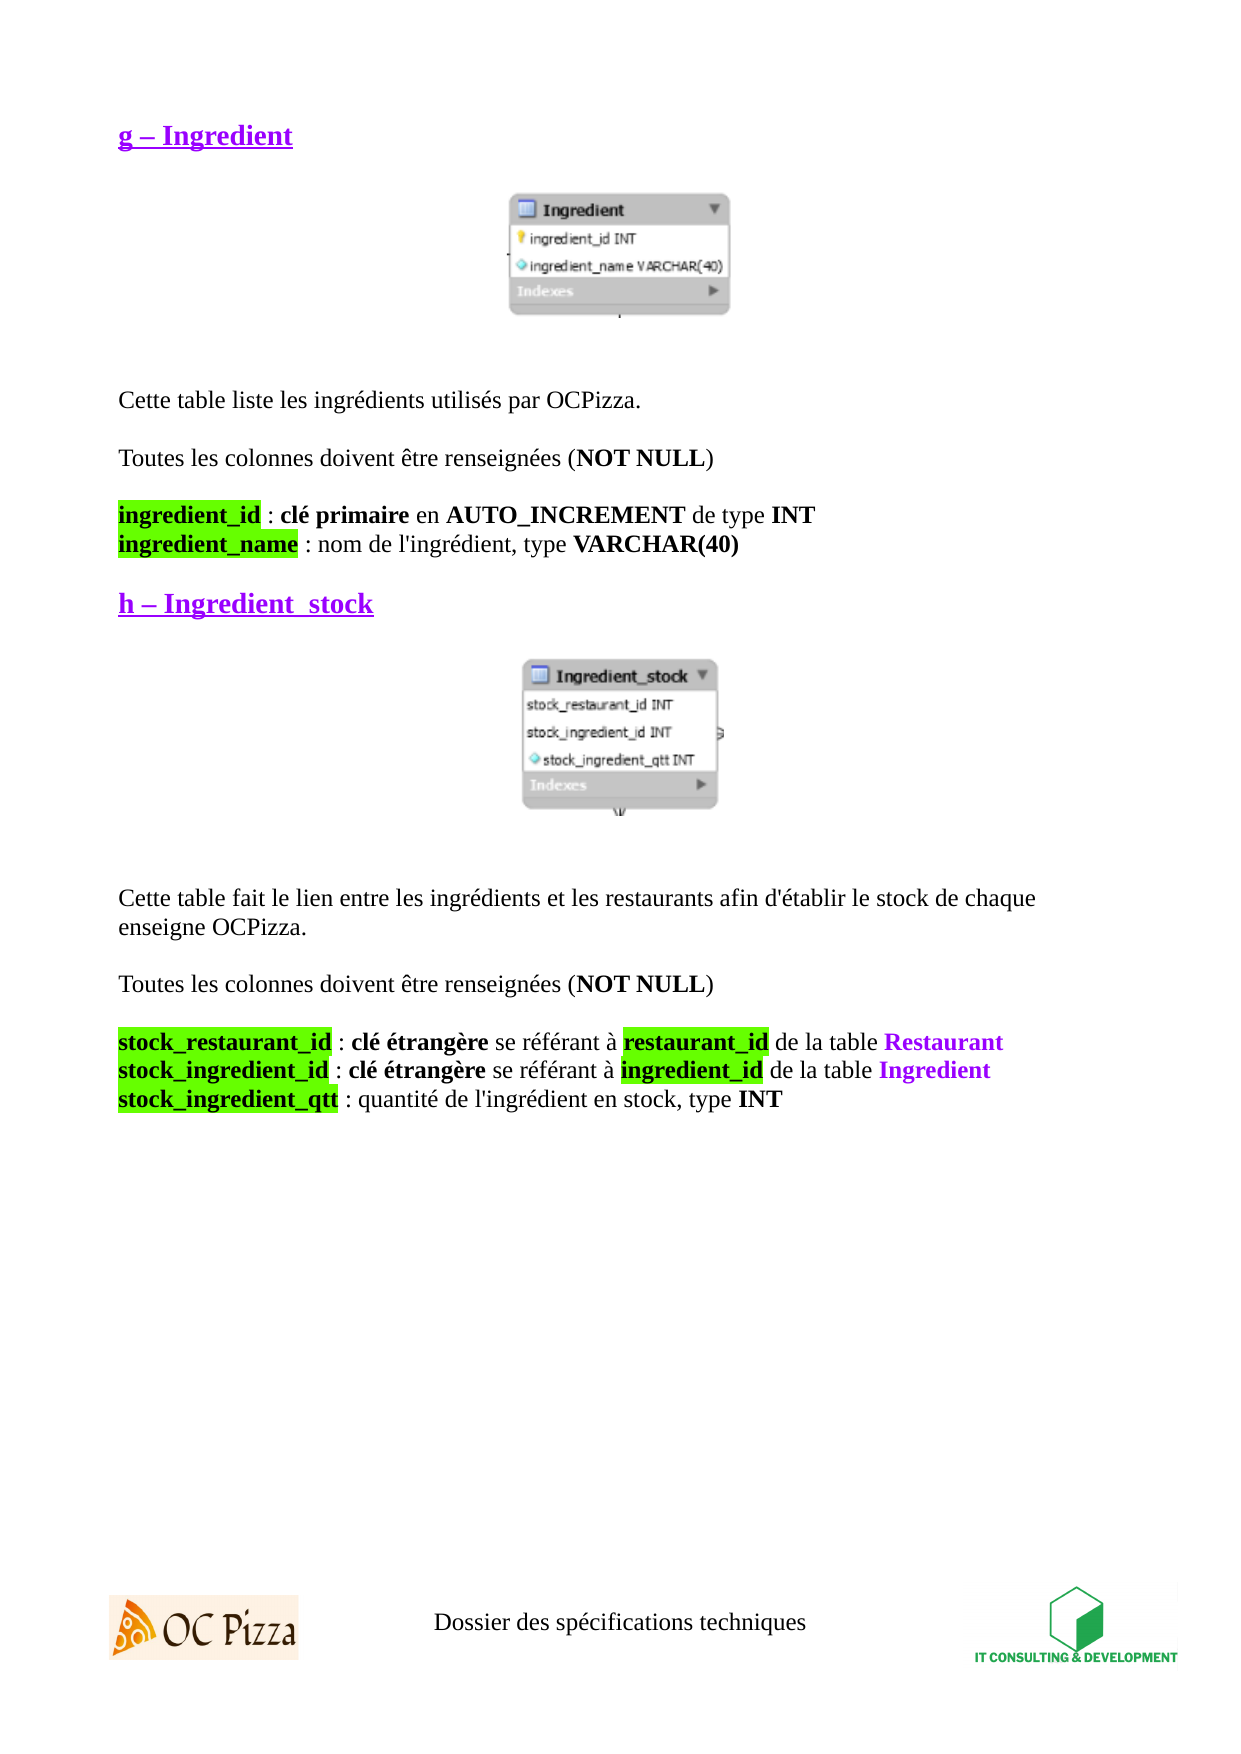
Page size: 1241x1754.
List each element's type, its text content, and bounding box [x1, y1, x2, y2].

text ingredient_id : clé primaire en AUTO_INCREMENT de type INT [118, 500, 1122, 529]
text Cette table liste les ingrédients utilisés par OCPizza. [118, 385, 1122, 414]
text g – Ingredient [118, 118, 1122, 152]
text Cette table fait le lien entre les ingrédients et les restaurants afin d'établir le stock de chaque enseigne OCPizza. [118, 883, 1122, 941]
picture [516, 653, 724, 816]
picture [506, 185, 734, 318]
text Toutes les colonnes doivent être renseignées (NOT NULL) [118, 443, 1122, 471]
text stock_restaurant_id : clé étrangère se référant à restaurant_id de la table Restaurant [118, 1027, 1122, 1056]
text h – Ingredient_stock [118, 586, 1122, 620]
picture [108, 1595, 306, 1660]
text stock_ingredient_qtt : quantité de l'ingrédient en stock, type INT [118, 1084, 1122, 1113]
text ingredient_name : nom de l'ingrédient, type VARCHAR(40) [118, 529, 1122, 558]
picture [962, 1582, 1178, 1671]
text stock_ingredient_id : clé étrangère se référant à ingredient_id de la table Ingredient [118, 1056, 1122, 1084]
text Toutes les colonnes doivent être renseignées (NOT NULL) [118, 969, 1122, 998]
